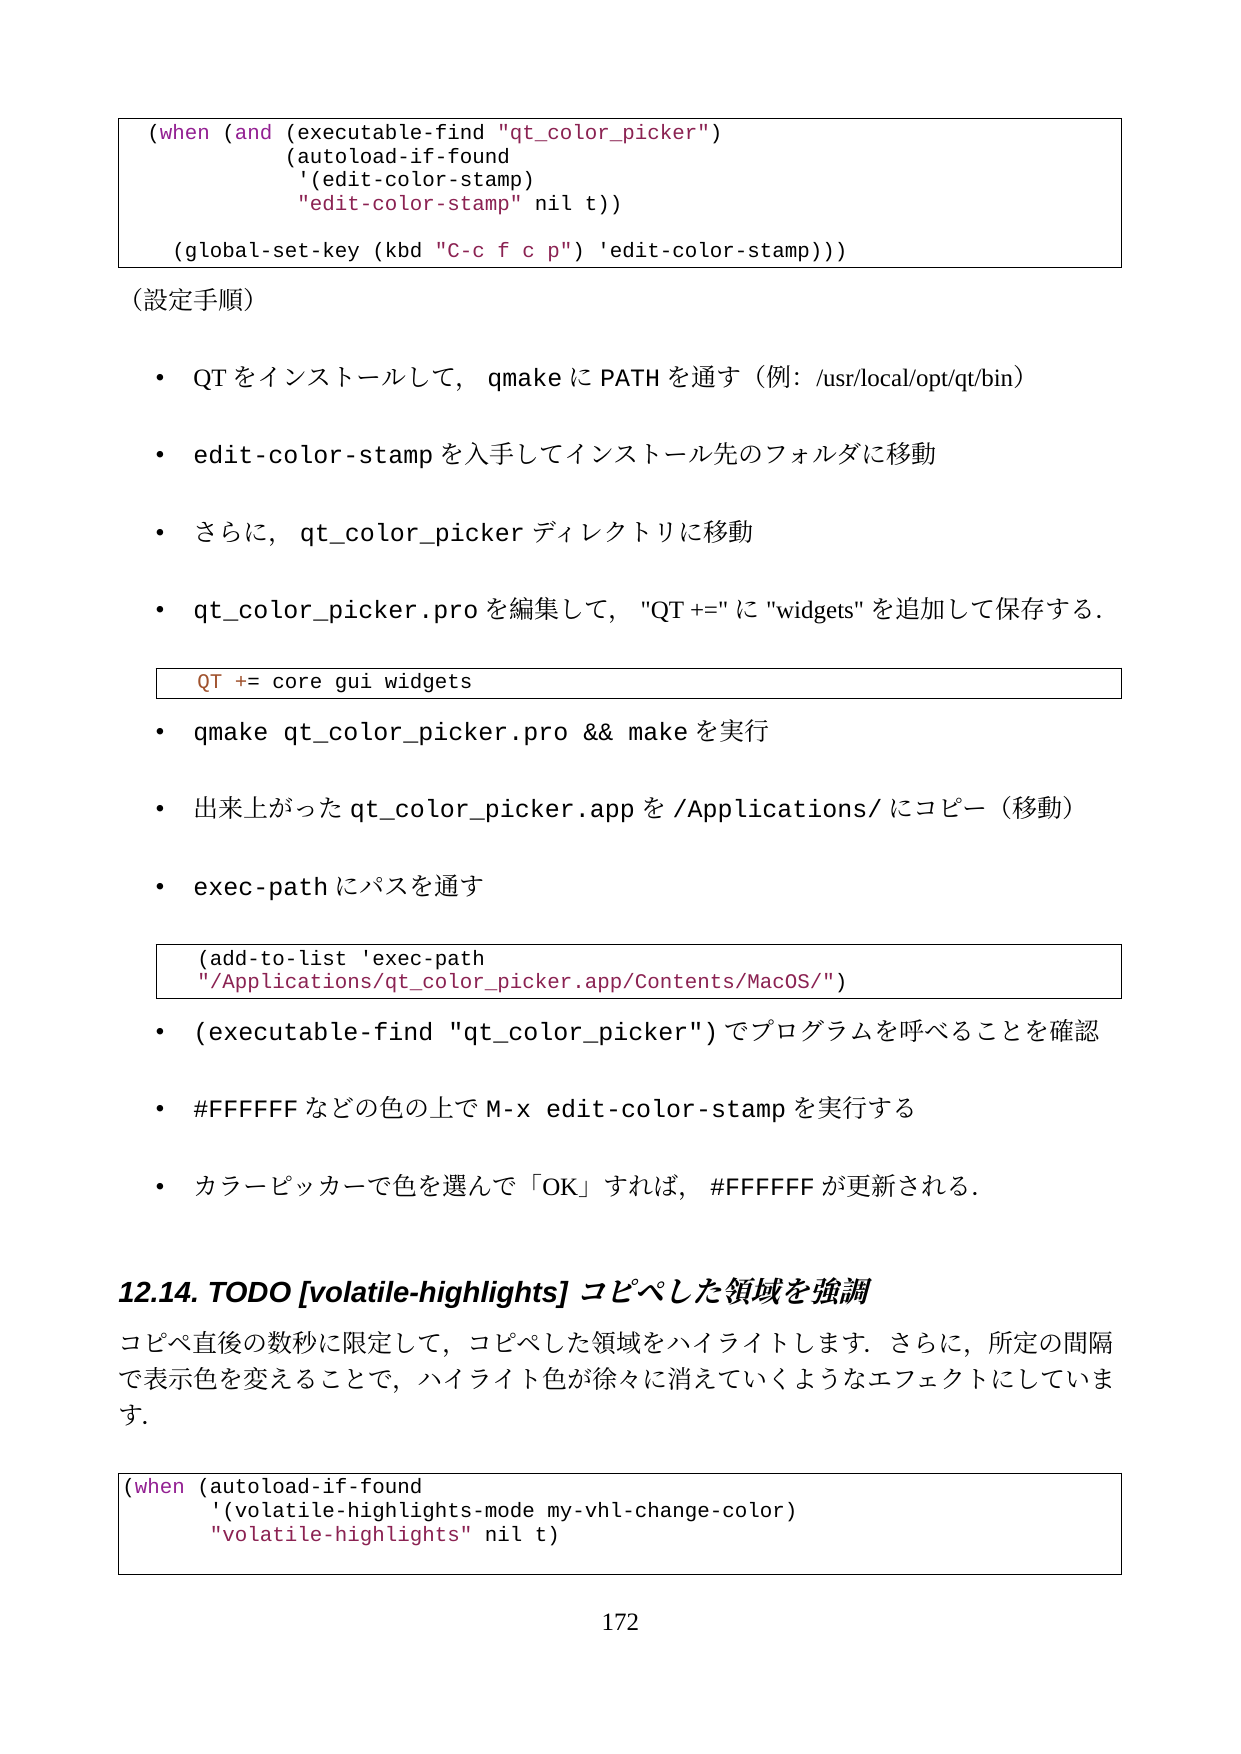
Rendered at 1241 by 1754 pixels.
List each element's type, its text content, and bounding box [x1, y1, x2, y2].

text '(edit-color-stamp) [119, 165, 1121, 189]
list (add-to-list 'exec-path "/Applications/qt_color_picker.app/Contents/MacOS/") [157, 945, 1121, 998]
list edit-color-stamp を入手してインストール先のフォルダに移動 [156, 435, 1122, 500]
text '(volatile-highlights-mode my-vhl-change-color) [119, 1496, 1121, 1520]
text コピペ直後の数秒に限定して，コピペした領域をハイライトします．さらに，所定の間隔で表示色を変えることで，ハイライト色が徐々に消えていくようなエフェクトにしています． [118, 1323, 1122, 1460]
list qt_color_picker.pro を編集して， "QT +=" に "widgets" を追加して保存する． [156, 590, 1122, 655]
list QT をインストールして， qmake に PATH を通す（例：/usr/local/opt/qt/bin） [156, 357, 1122, 422]
list qmake qt_color_picker.pro && make を実行 [156, 711, 1122, 776]
text （設定手順） [118, 280, 1122, 345]
text (autoload-if-found [119, 142, 1121, 165]
list exec-path にパスを通す [156, 866, 1122, 931]
list さらに， qt_color_picker ディレクトリに移動 [156, 512, 1122, 577]
text "volatile-highlights" nil t) [119, 1520, 1121, 1543]
text (when (and (executable-find "qt_color_picker") [119, 119, 1121, 142]
text "edit-color-stamp" nil t)) [119, 189, 1121, 213]
list カラーピッカーで色を選んで「OK」すれば， #FFFFFF が更新される． [156, 1167, 1122, 1232]
list (executable-find "qt_color_picker") でプログラムを呼べることを確認 [156, 1012, 1122, 1077]
text (global-set-key (kbd "C-c f c p") 'edit-color-stamp))) [119, 236, 1121, 267]
text (when (autoload-if-found [119, 1474, 1121, 1496]
list 出来上がった qt_color_picker.app を /Applications/ にコピー（移動） [156, 789, 1122, 854]
subtitle TODO [volatile-highlights] コピペした領域を強調 [118, 1269, 1122, 1311]
list #FFFFFF などの色の上で M-x edit-color-stamp を実行する [156, 1089, 1122, 1154]
list QT += core gui widgets [157, 669, 1121, 698]
